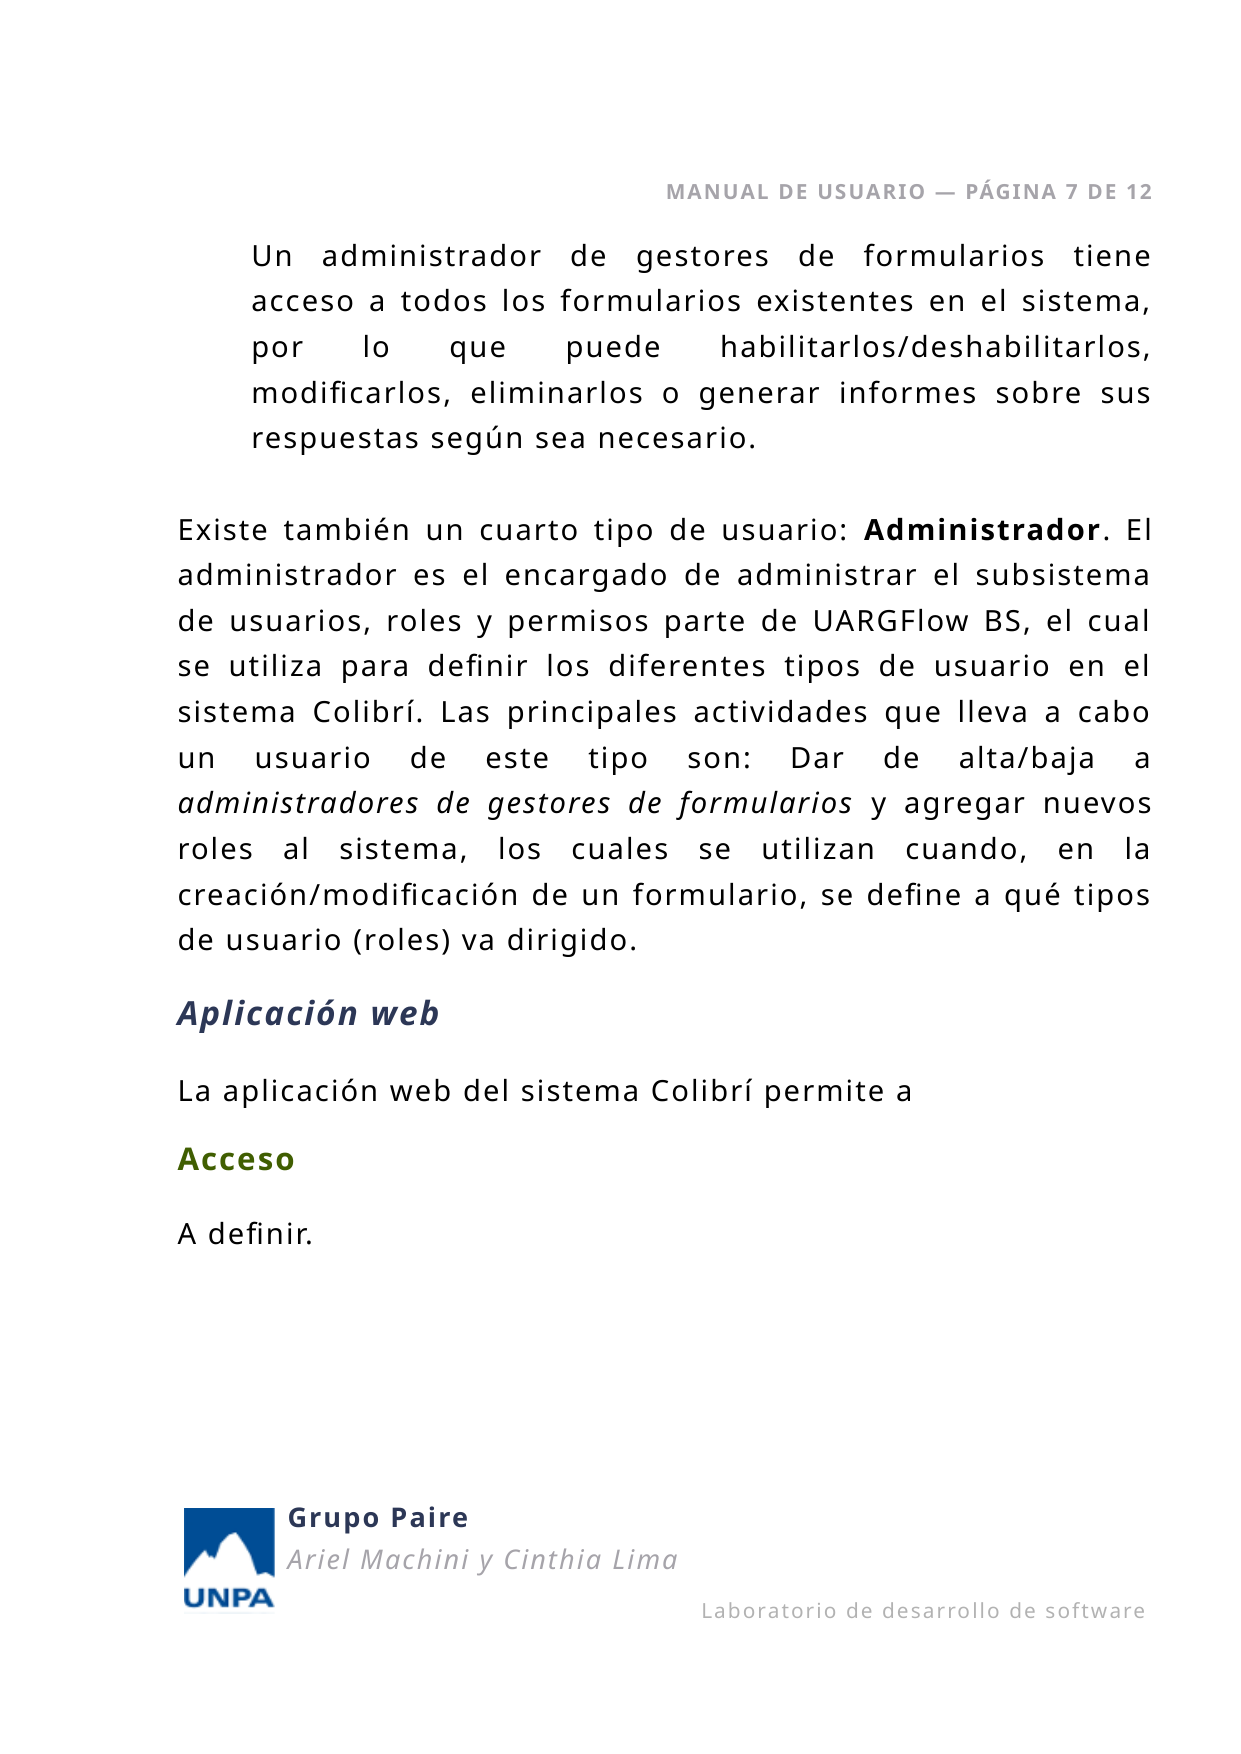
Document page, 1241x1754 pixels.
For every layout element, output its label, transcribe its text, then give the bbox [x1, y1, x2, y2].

text Un administrador de gestores de formularios tiene acceso a todos los formularios existentes en el sistema, por lo que puede habilitarlos/deshabilitarlos, modificarlos, eliminarlos o generar informes sobre sus respuestas según sea necesario. [251, 235, 1152, 457]
picture [184, 1508, 275, 1614]
text La aplicación web del sistema Colibrí permite a [177, 1071, 1152, 1110]
text Existe también un cuarto tipo de usuario: Administrador. El administrador es el encargado de administrar el subsistema de usuarios, roles y permisos parte de UARGFlow BS, el cual se utiliza para definir los diferentes tipos de usuario en el sistema Colibrí. Las principales actividades que lleva a cabo un usuario de este tipo son: Dar de alta/baja a administradores de gestores de formularios y agregar nuevos roles al sistema, los cuales se utilizan cuando, en la creación/modificación de un formulario, se define a qué tipos de usuario (roles) va dirigido. [177, 509, 1152, 959]
subtitle Acceso [177, 1137, 1152, 1180]
text A definir. [177, 1213, 1152, 1253]
subtitle Aplicación web [177, 990, 1152, 1036]
